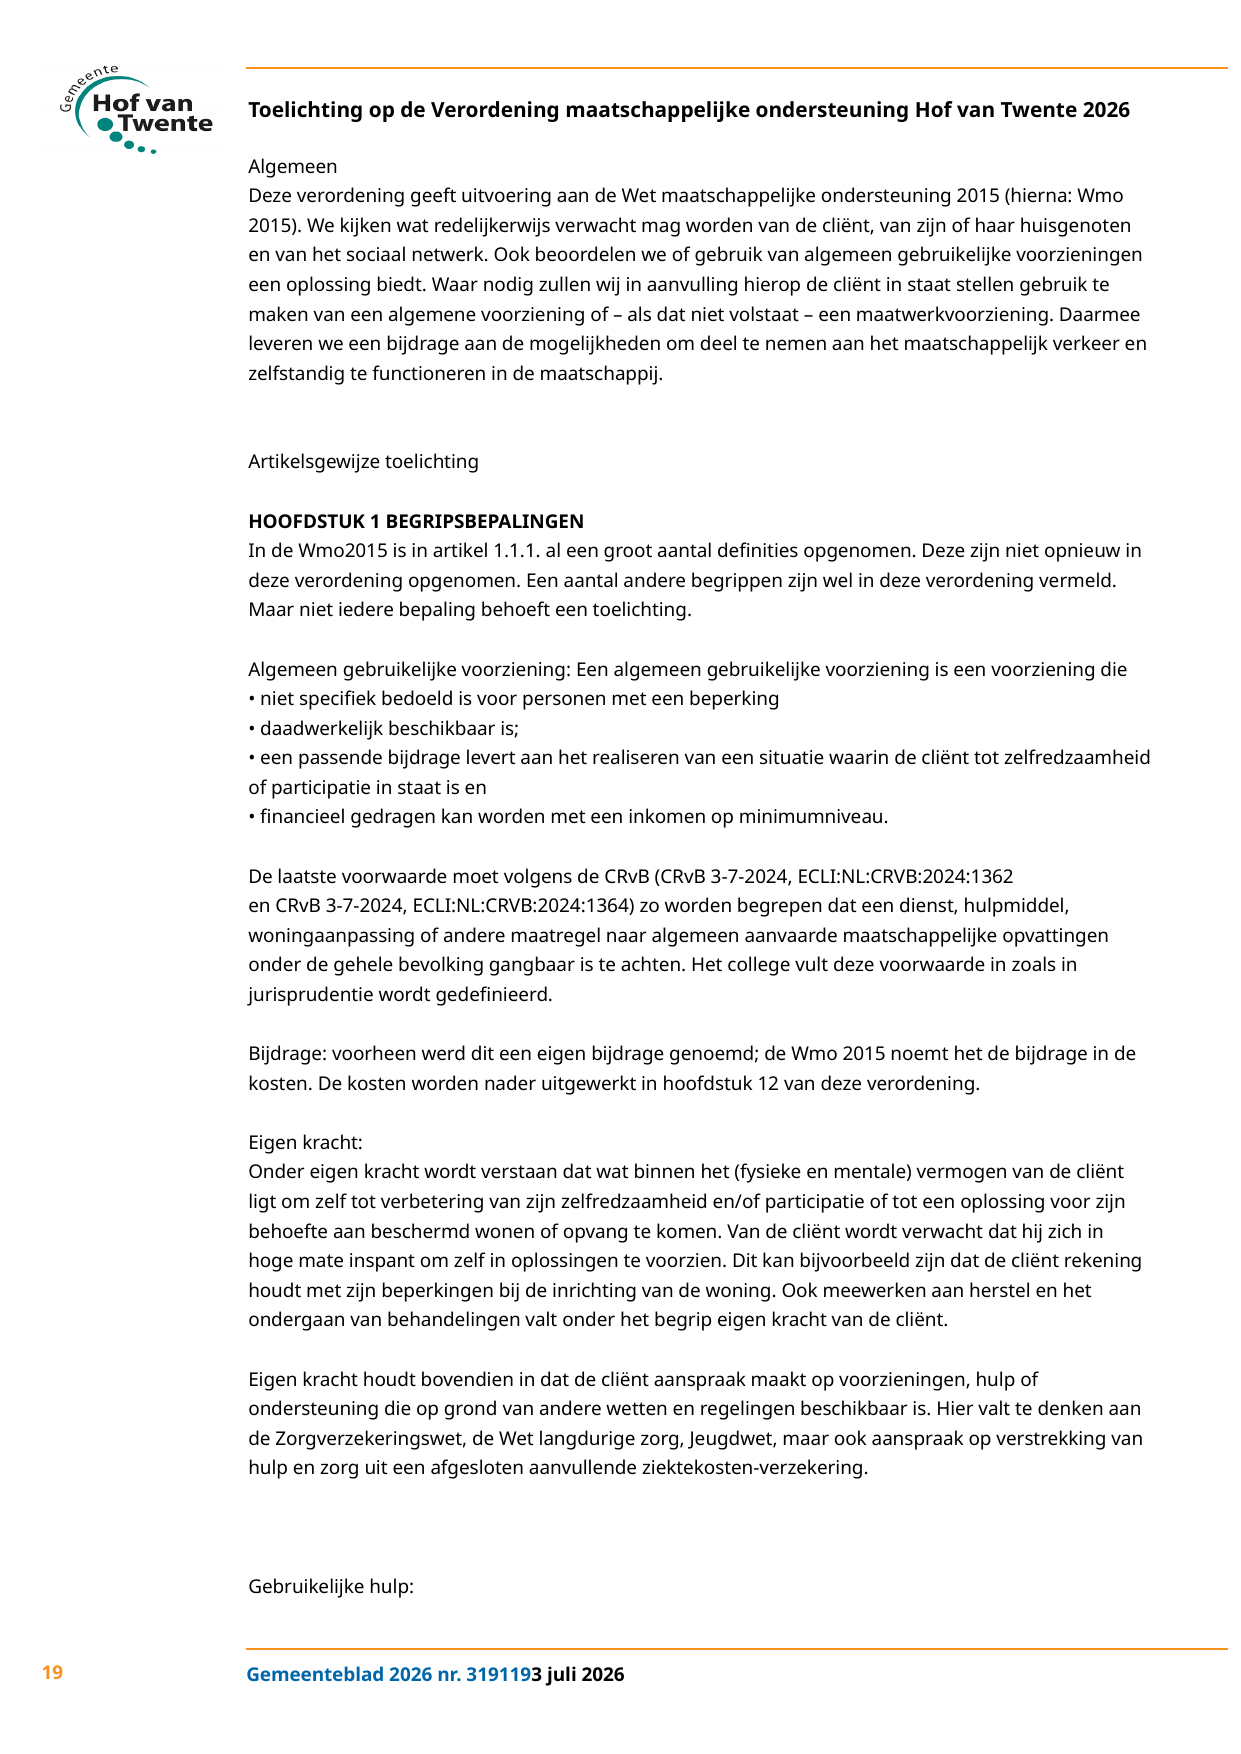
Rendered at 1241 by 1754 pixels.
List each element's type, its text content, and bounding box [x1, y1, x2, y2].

text en CRvB 3-7-2024, ECLI:NL:CRVB:2024:1364) zo worden begrepen dat een dienst, hulpmiddel, woningaanpassing of andere maatregel naar algemeen aanvaarde maatschappelijke opvattingen onder de gehele bevolking gangbaar is te achten. Het college vult deze voorwaarde in zoals in jurisprudentie wordt gedefinieerd. [248, 892, 1152, 1007]
text • een passende bijdrage levert aan het realiseren van een situatie waarin de cliënt tot zelfredzaamheid of participatie in staat is en [248, 744, 1152, 800]
text • daadwerkelijk beschikbaar is; [248, 715, 1152, 741]
text Algemeen gebruikelijke voorziening: Een algemeen gebruikelijke voorziening is een voorziening die [248, 656, 1152, 682]
text Algemeen [248, 153, 1152, 179]
text • financieel gedragen kan worden met een inkomen op minimumniveau. [248, 804, 1152, 829]
text Toelichting op de Verordening maatschappelijke ondersteuning Hof van Twente 2026 [248, 95, 1152, 123]
text Deze verordening geeft uitvoering aan de Wet maatschappelijke ondersteuning 2015 (hierna: Wmo 2015). We kijken wat redelijkerwijs verwacht mag worden van de cliënt, van zijn of haar huisgenoten en van het sociaal netwerk. Ook beoordelen we of gebruik van algemeen gebruikelijke voorzieningen een oplossing biedt. Waar nodig zullen wij in aanvulling hierop de cliënt in staat stellen gebruik te maken van een algemene voorziening of – als dat niet volstaat – een maatwerkvoorziening. Daarmee leveren we een bijdrage aan de mogelijkheden om deel te nemen aan het maatschappelijk verkeer en zelfstandig te functioneren in de maatschappij. [248, 182, 1152, 386]
text Gebruikelijke hulp: [248, 1573, 1152, 1599]
text Eigen kracht: [248, 1129, 1152, 1155]
text Bijdrage: voorheen werd dit een eigen bijdrage genoemd; de Wmo 2015 noemt het de bijdrage in de kosten. De kosten worden nader uitgewerkt in hoofdstuk 12 van deze verordening. [248, 1040, 1152, 1096]
text In de Wmo2015 is in artikel 1.1.1. al een groot aantal definities opgenomen. Deze zijn niet opnieuw in deze verordening opgenomen. Een aantal andere begrippen zijn wel in deze verordening vermeld. Maar niet iedere bepaling behoeft een toelichting. [248, 537, 1152, 622]
text • niet specifiek bedoeld is voor personen met een beperking [248, 685, 1152, 711]
text De laatste voorwaarde moet volgens de CRvB (CRvB 3-7-2024, ECLI:NL:CRVB:2024:1362 [248, 863, 1152, 889]
text Artikelsgewijze toelichting [248, 449, 1152, 474]
text Onder eigen kracht wordt verstaan dat wat binnen het (fysieke en mentale) vermogen van de cliënt ligt om zelf tot verbetering van zijn zelfredzaamheid en/of participatie of tot een oplossing voor zijn behoefte aan beschermd wonen of opvang te komen. Van de cliënt wordt verwacht dat hij zich in hoge mate inspant om zelf in oplossingen te voorzien. Dit kan bijvoorbeeld zijn dat de cliënt rekening houdt met zijn beperkingen bij de inrichting van de woning. Ook meewerken aan herstel en het ondergaan van behandelingen valt onder het begrip eigen kracht van de cliënt. [248, 1159, 1152, 1332]
text Eigen kracht houdt bovendien in dat de cliënt aanspraak maakt op voorzieningen, hulp of ondersteuning die op grond van andere wetten en regelingen beschikbaar is. Hier valt te denken aan de Zorgverzekeringswet, de Wet langdurige zorg, Jeugdwet, maar ook aanspraak op verstrekking van hulp en zorg uit een afgesloten aanvullende ziektekosten-verzekering. [248, 1366, 1152, 1480]
text HOOFDSTUK 1 BEGRIPSBEPALINGEN [248, 508, 1152, 534]
picture [41, 47, 231, 172]
